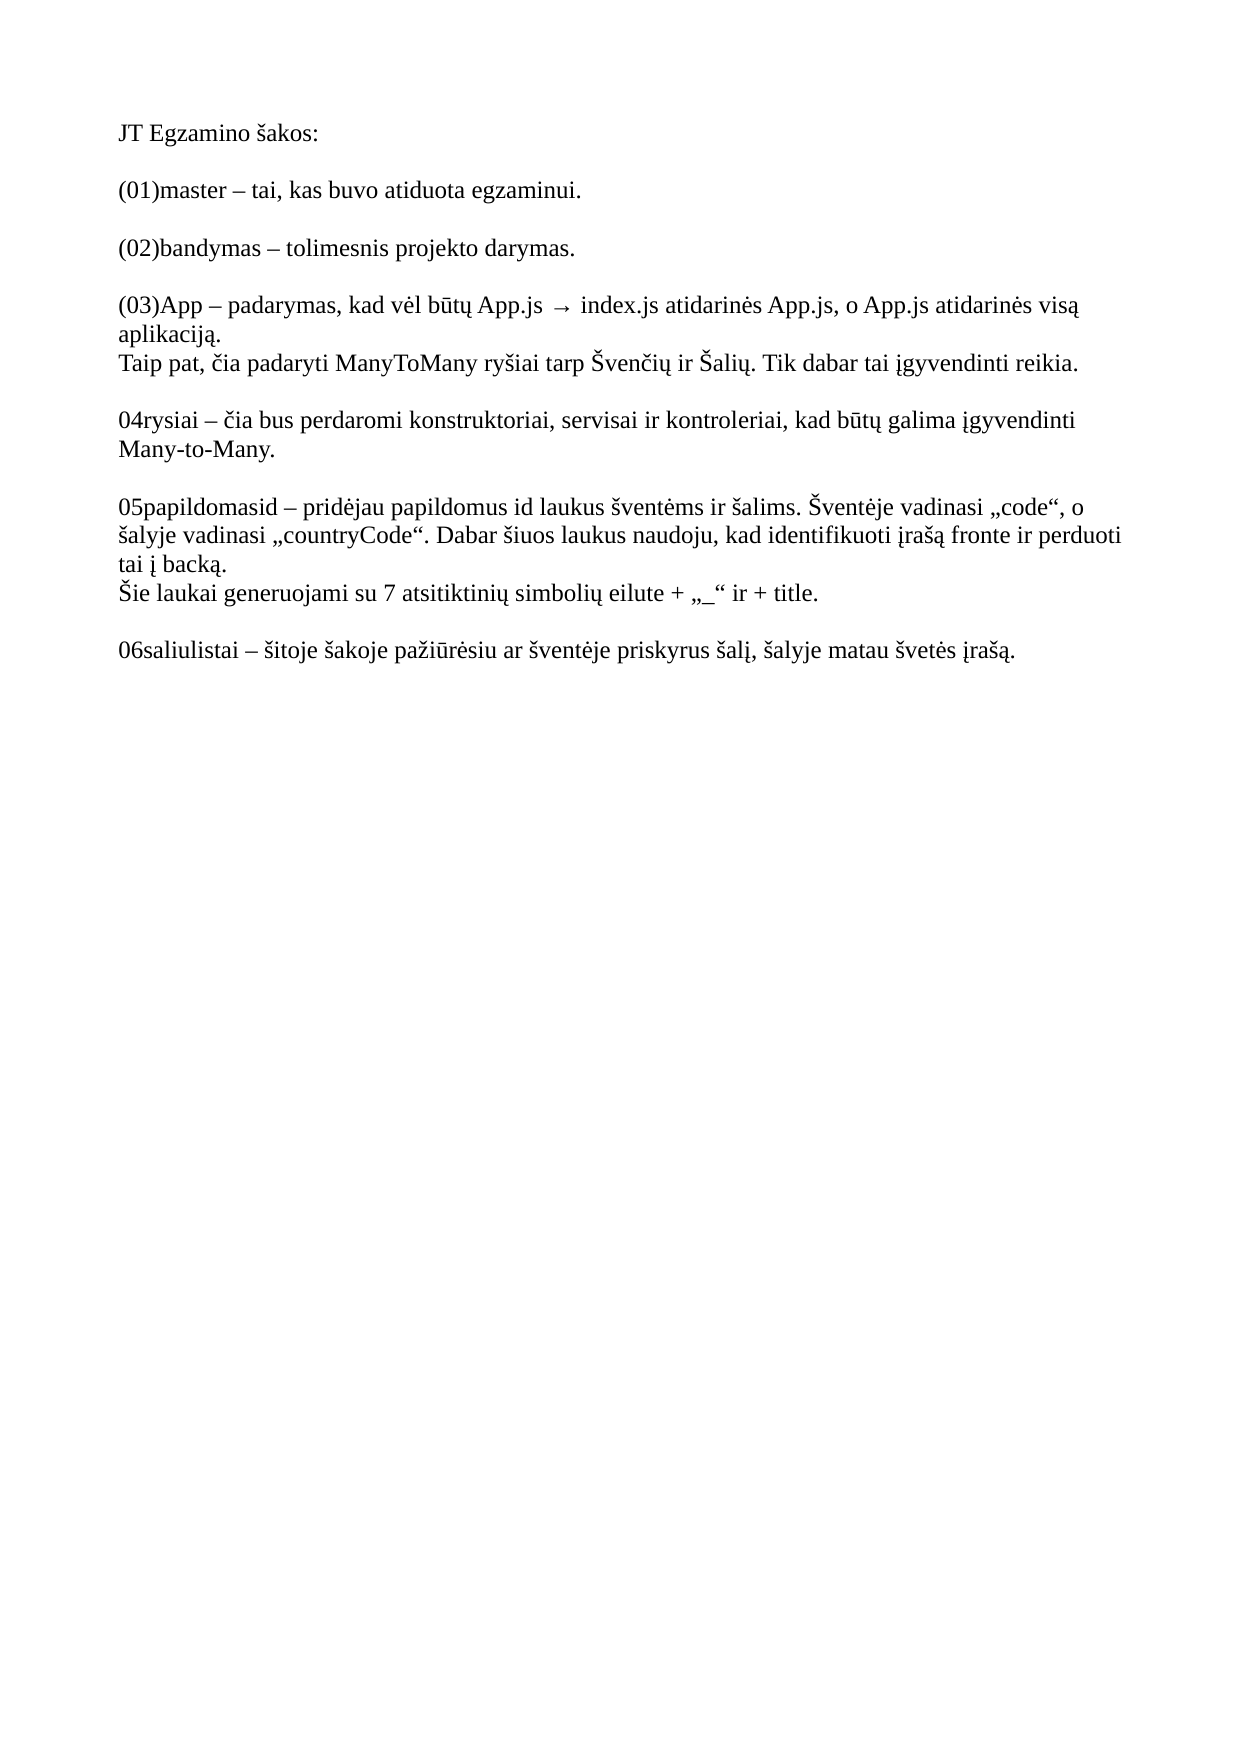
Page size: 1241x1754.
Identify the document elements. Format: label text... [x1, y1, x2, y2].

text 04rysiai – čia bus perdaromi konstruktoriai, servisai ir kontroleriai, kad būtų galima įgyvendinti Many-to-Many. [118, 406, 1122, 463]
text 06saliulistai – šitoje šakoje pažiūrėsiu ar šventėje priskyrus šalį, šalyje matau švetės įrašą. [118, 636, 1122, 664]
text (01)master – tai, kas buvo atiduota egzaminui. [118, 176, 1122, 204]
text Šie laukai generuojami su 7 atsitiktinių simbolių eilute + „_“ ir + title. [118, 578, 1122, 607]
text (02)bandymas – tolimesnis projekto darymas. [118, 233, 1122, 262]
text JT Egzamino šakos: [118, 118, 1122, 147]
text Taip pat, čia padaryti ManyToMany ryšiai tarp Švenčių ir Šalių. Tik dabar tai įgyvendinti reikia. [118, 348, 1122, 377]
text 05papildomasid – pridėjau papildomus id laukus šventėms ir šalims. Šventėje vadinasi „code“, o šalyje vadinasi „countryCode“. Dabar šiuos laukus naudoju, kad identifikuoti įrašą fronte ir perduoti tai į backą. [118, 492, 1122, 578]
text (03)App – padarymas, kad vėl būtų App.js → index.js atidarinės App.js, o App.js atidarinės visą aplikaciją. [118, 291, 1122, 348]
